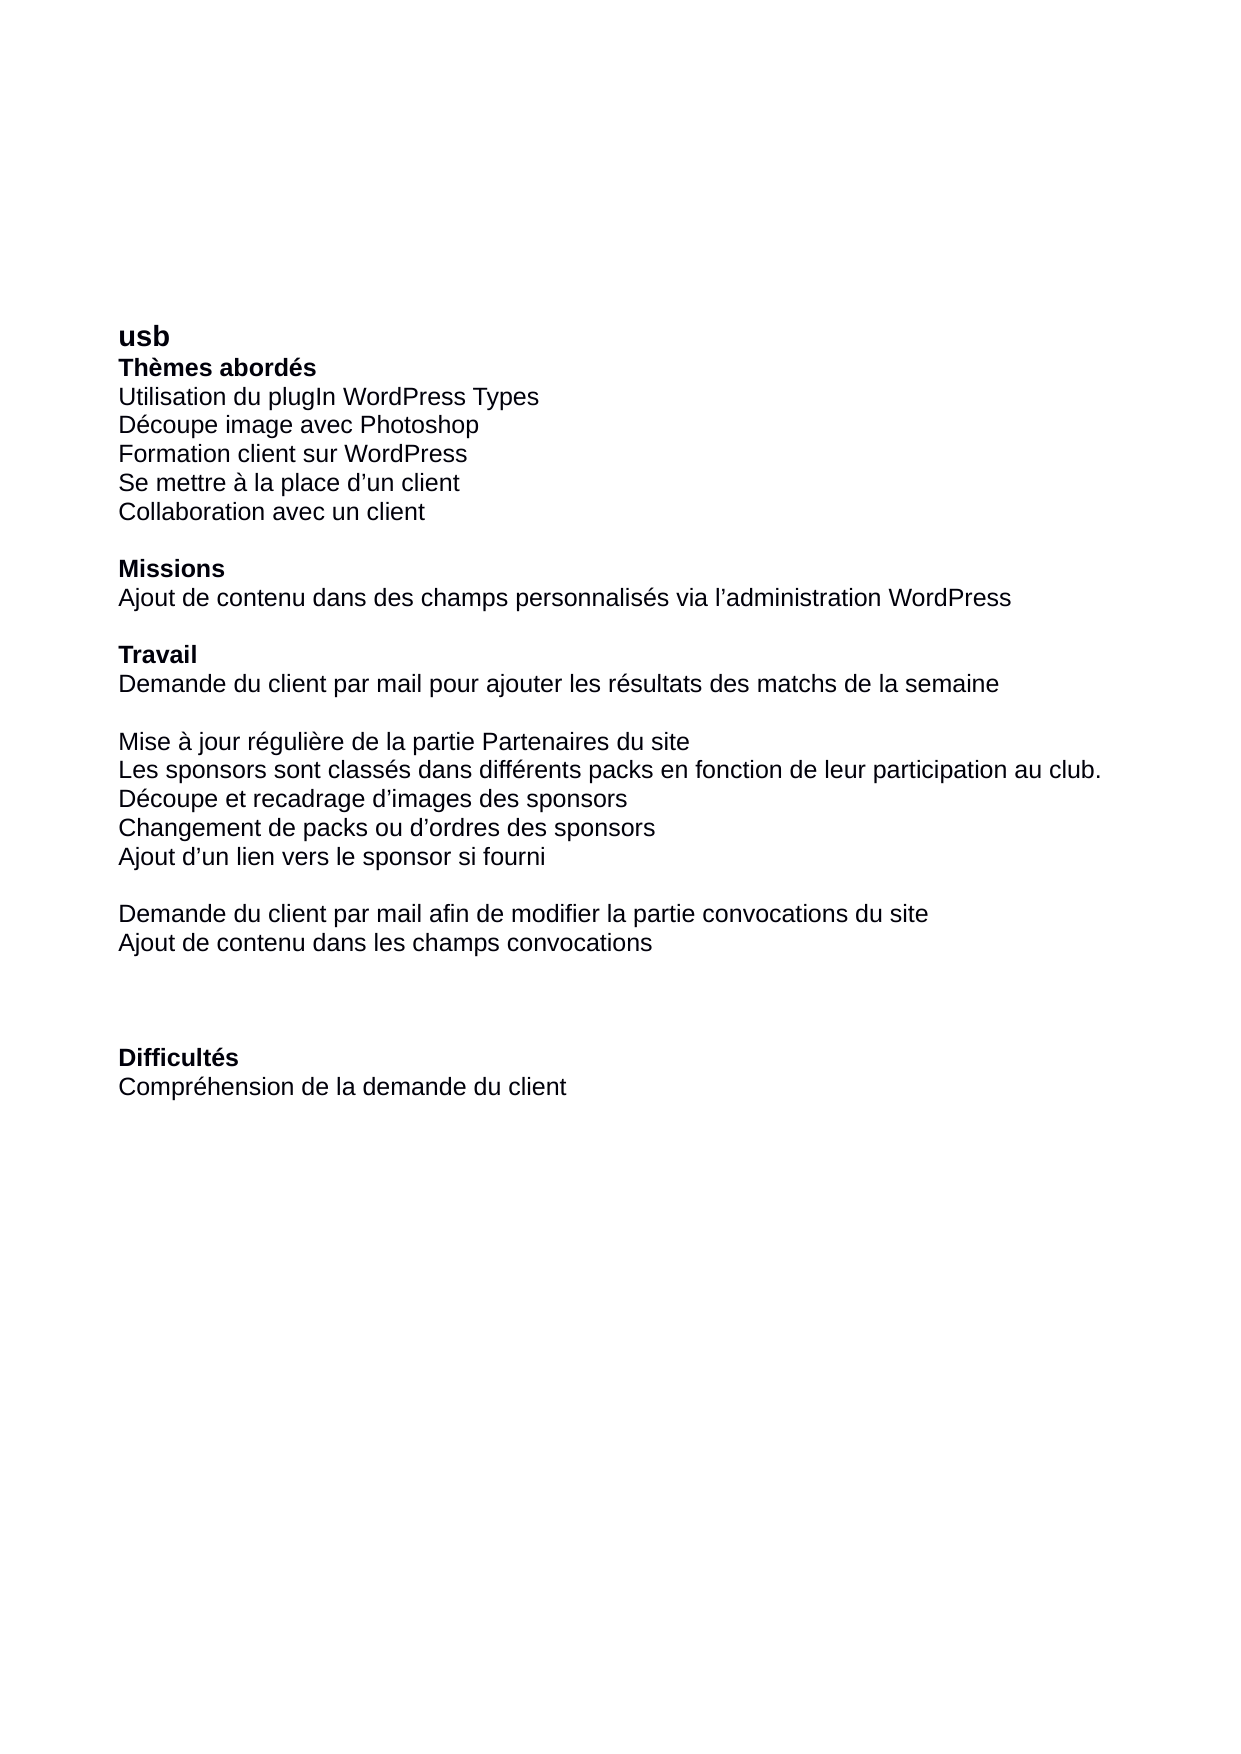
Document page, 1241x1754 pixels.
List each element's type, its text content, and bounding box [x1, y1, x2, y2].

text Se mettre à la place d’un client [118, 468, 1122, 497]
text Demande du client par mail pour ajouter les résultats des matchs de la semaine [118, 669, 1122, 698]
text Travail [118, 640, 1122, 669]
text Ajout de contenu dans des champs personnalisés via l’administration WordPress [118, 583, 1122, 612]
text Demande du client par mail afin de modifier la partie convocations du site [118, 899, 1122, 928]
text Les sponsors sont classés dans différents packs en fonction de leur participation au club. [118, 755, 1122, 784]
text Collaboration avec un client [118, 497, 1122, 525]
text Découpe image avec Photoshop [118, 410, 1122, 439]
text Mise à jour régulière de la partie Partenaires du site [118, 727, 1122, 755]
text Missions [118, 554, 1122, 583]
text usb [118, 319, 1122, 353]
text Thèmes abordés [118, 353, 1122, 382]
text Formation client sur WordPress [118, 439, 1122, 468]
text Découpe et recadrage d’images des sponsors [118, 784, 1122, 813]
text Compréhension de la demande du client [118, 1072, 1122, 1100]
text Difficultés [118, 1043, 1122, 1072]
text Ajout de contenu dans les champs convocations [118, 928, 1122, 957]
text Utilisation du plugIn WordPress Types [118, 382, 1122, 410]
text Changement de packs ou d’ordres des sponsors [118, 813, 1122, 842]
text Ajout d’un lien vers le sponsor si fourni [118, 842, 1122, 870]
